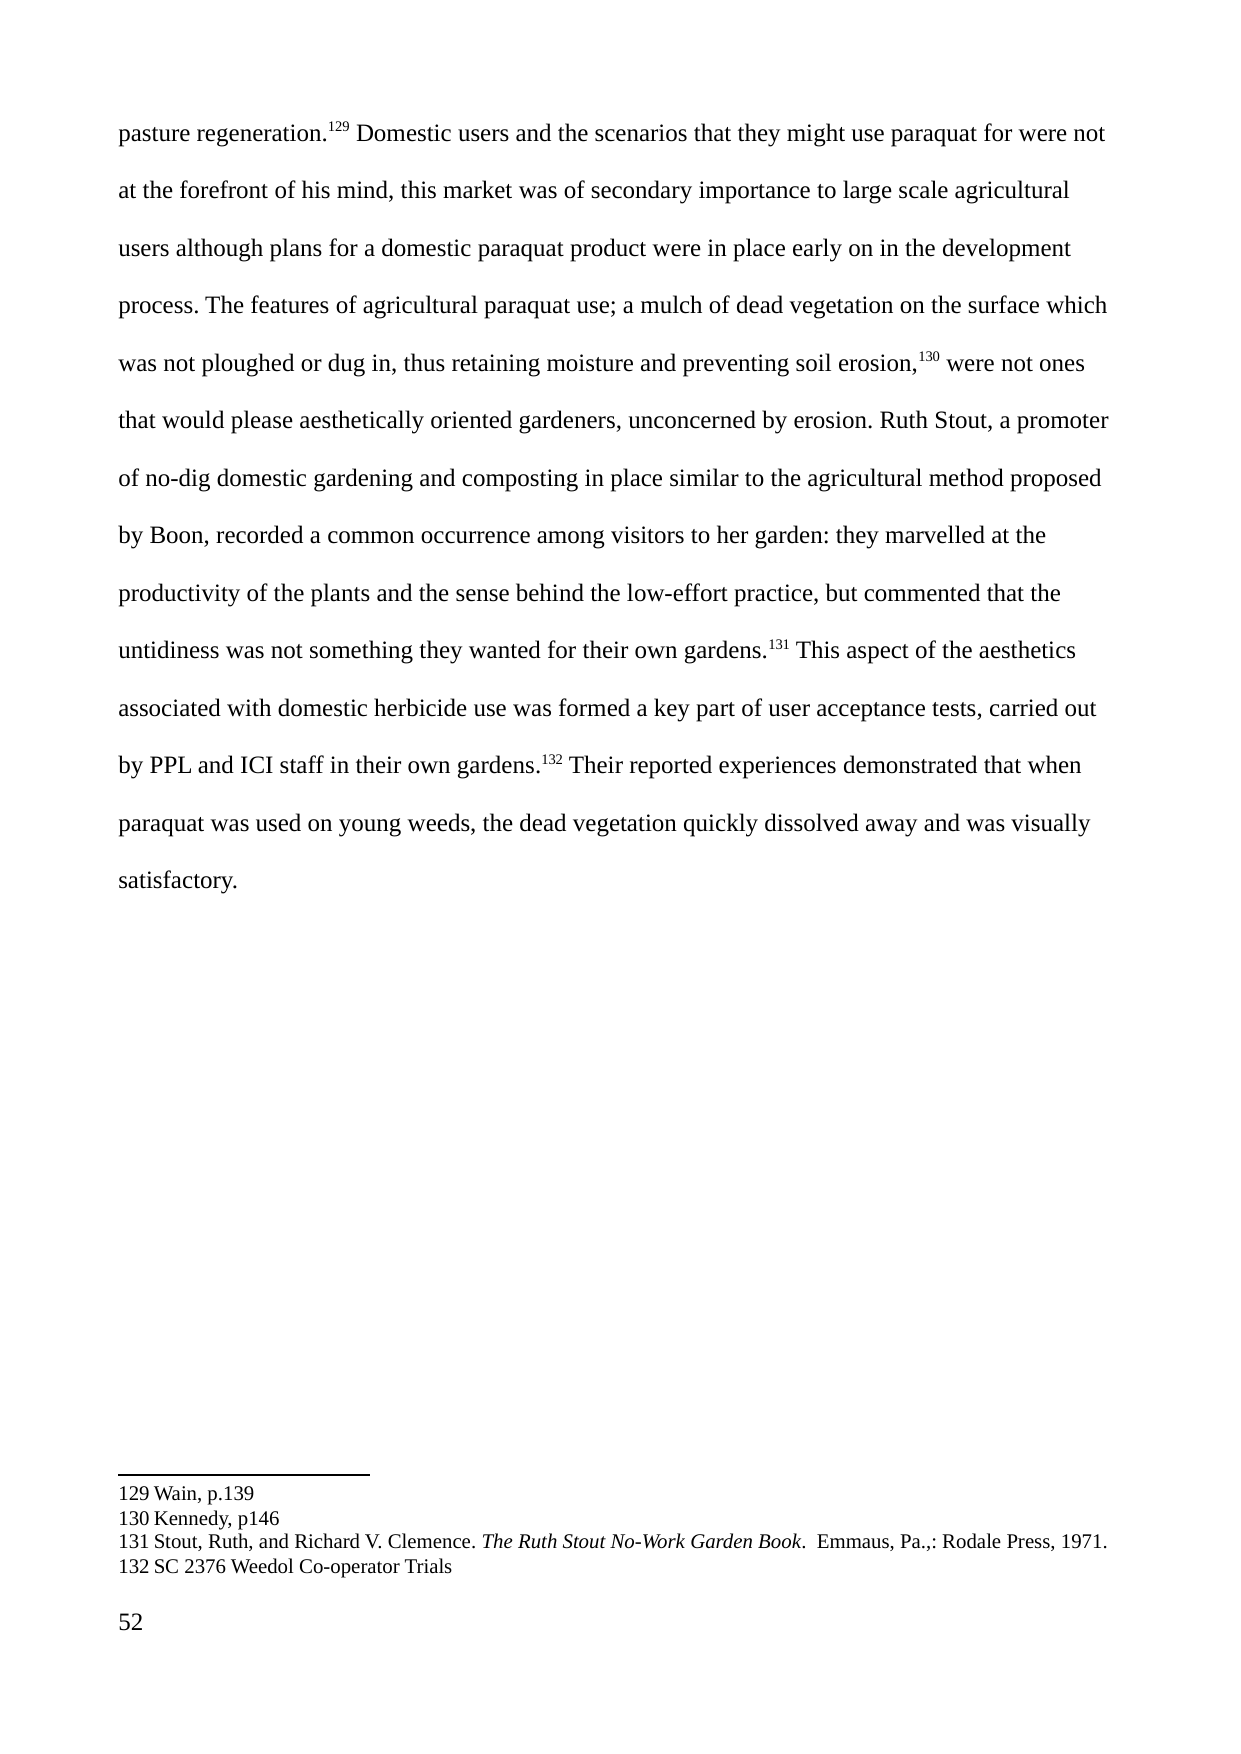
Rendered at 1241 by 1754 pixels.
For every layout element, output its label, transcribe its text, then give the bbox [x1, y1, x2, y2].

text Stout, Ruth, and Richard V. Clemence. The Ruth Stout No-Work Garden Book. Emmaus, Pa.,: Rodale Press, 1971. [118, 1529, 1122, 1553]
text SC 2376 Weedol Co-operator Trials [118, 1553, 1122, 1578]
text Wain, p.139 [118, 1481, 1122, 1505]
text pasture regeneration. Domestic users and the scenarios that they might use paraquat for were not at the forefront of his mind, this market was of secondary importance to large scale agricultural users although plans for a domestic paraquat product were in place early on in the development process. The features of agricultural paraquat use; a mulch of dead vegetation on the surface which was not ploughed or dug in, thus retaining moisture and preventing soil erosion, were not ones that would please aesthetically oriented gardeners, unconcerned by erosion. Ruth Stout, a promoter of no-dig domestic gardening and composting in place similar to the agricultural method proposed by Boon, recorded a common occurrence among visitors to her garden: they marvelled at the productivity of the plants and the sense behind the low-effort practice, but commented that the untidiness was not something they wanted for their own gardens. This aspect of the aesthetics associated with domestic herbicide use was formed a key part of user acceptance tests, carried out by PPL and ICI staff in their own gardens. Their reported experiences demonstrated that when paraquat was used on young weeds, the dead vegetation quickly dissolved away and was visually satisfactory. [118, 118, 1122, 894]
text Kennedy, p146 [118, 1505, 1122, 1529]
